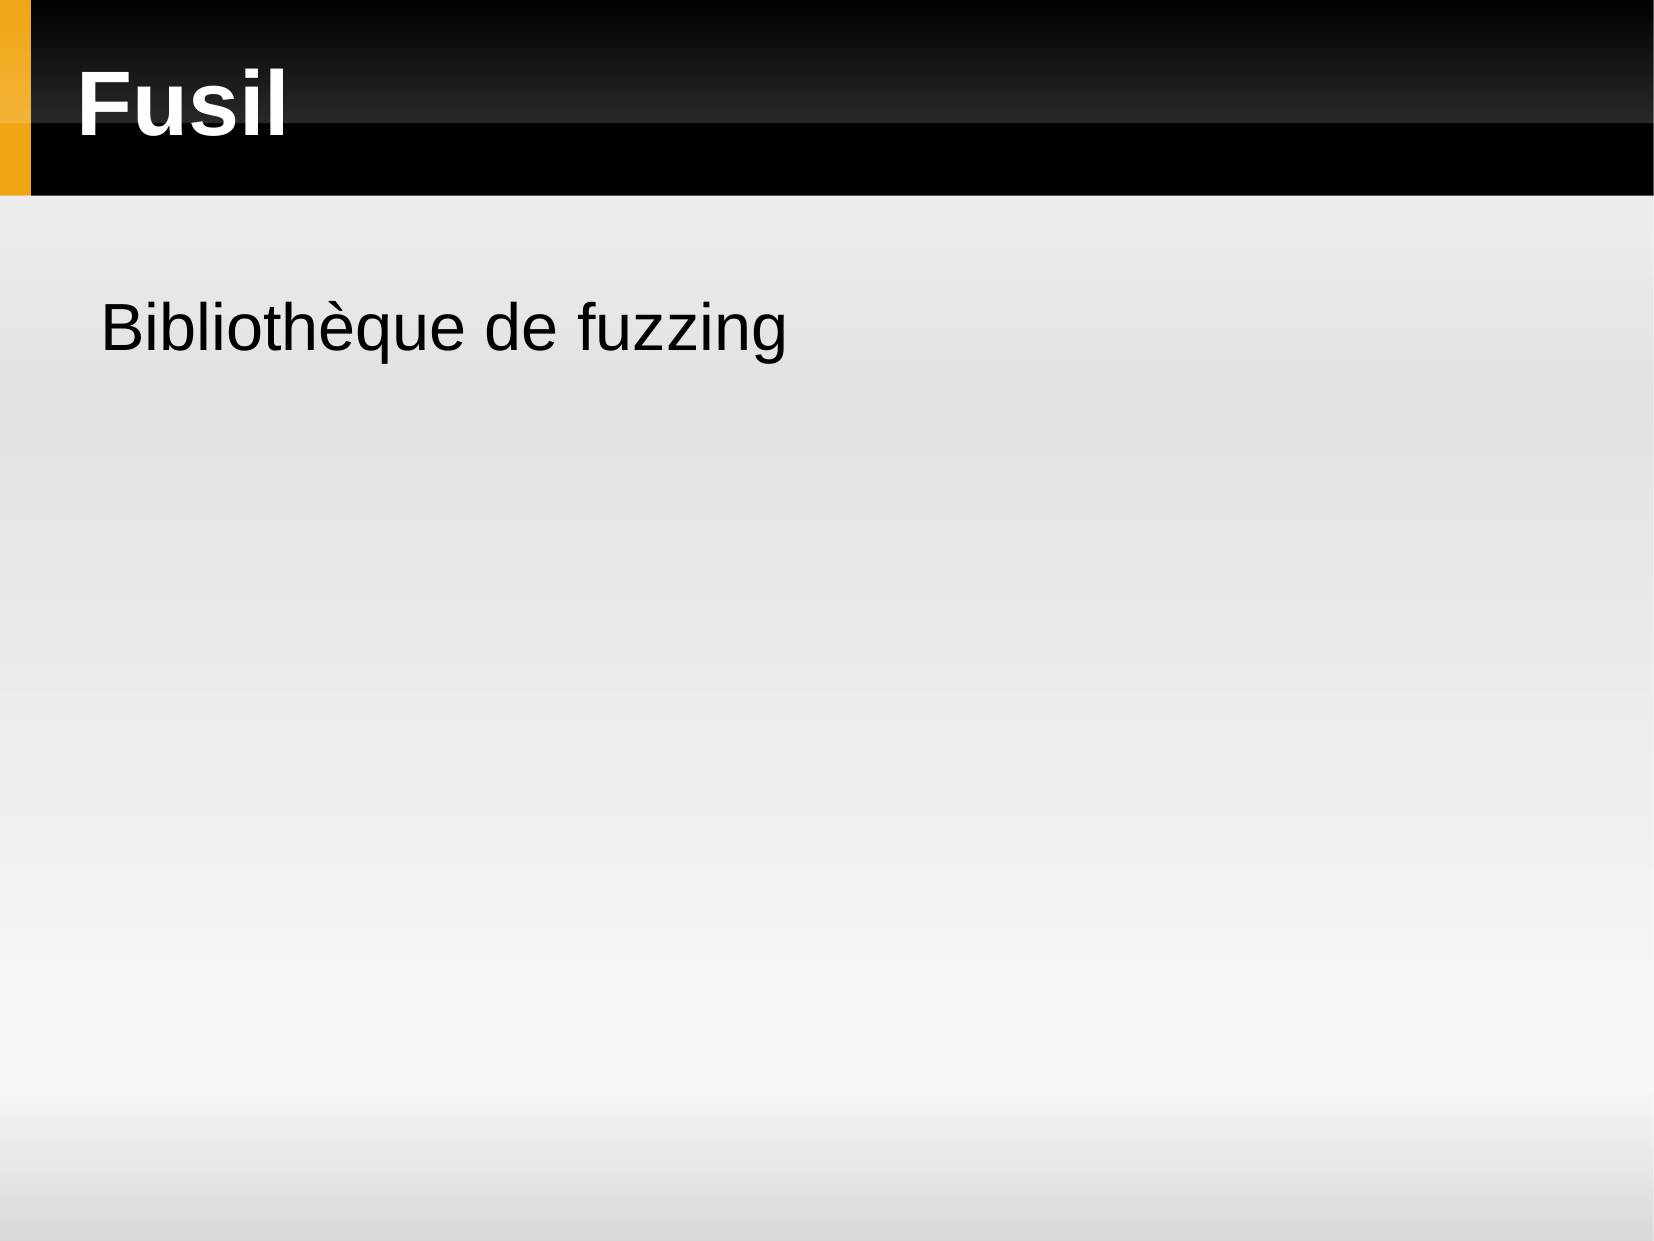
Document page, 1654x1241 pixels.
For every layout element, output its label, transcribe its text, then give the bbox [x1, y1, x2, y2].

picture [0, 0, 1654, 1241]
title Fusil [76, 7, 1565, 200]
list Bibliothèque de fuzzing [82, 290, 1571, 1094]
